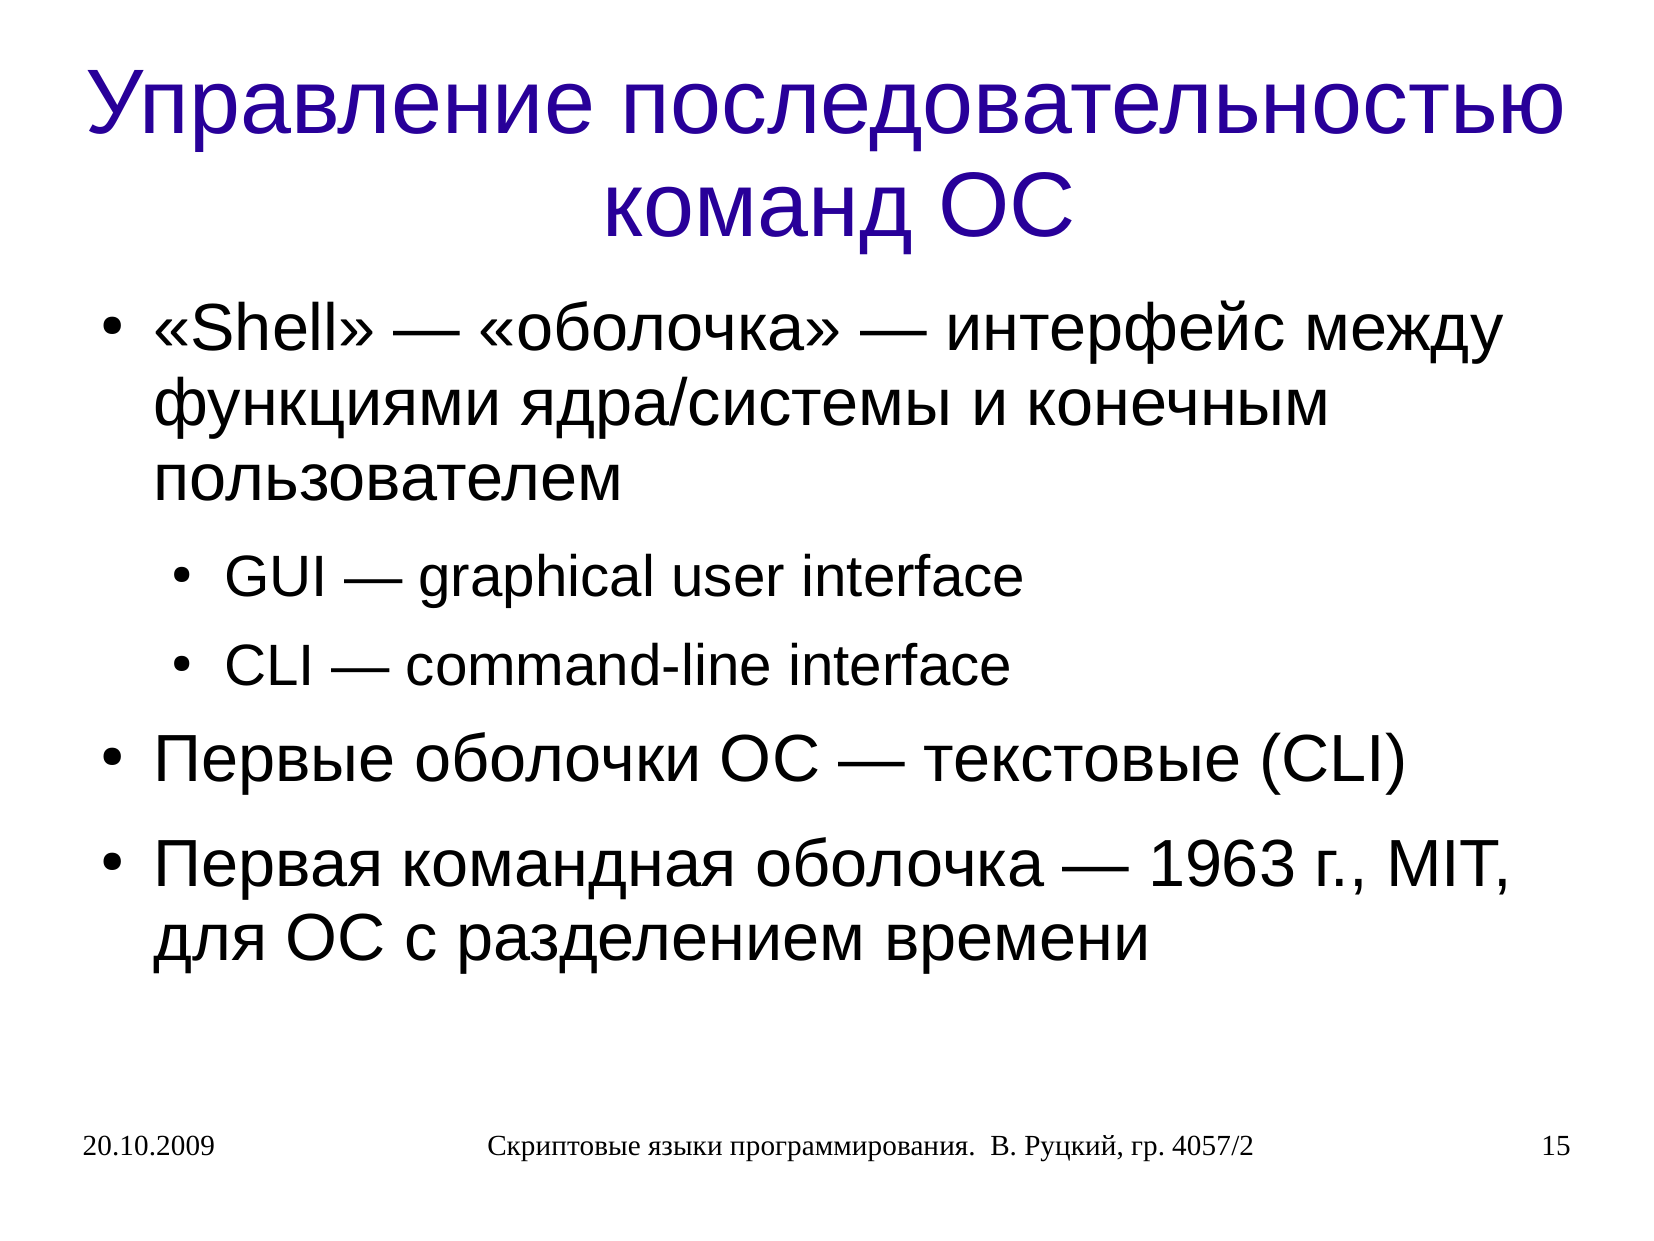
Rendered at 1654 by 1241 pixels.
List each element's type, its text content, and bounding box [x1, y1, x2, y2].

title Управление последовательностью команд ОС [82, 49, 1571, 257]
list «Shell» — «оболочка» — интерфейс между функциями ядра/системы и конечным пользователем GUI — graphical user interface CLI — command-line interface Первые оболочки ОС — текстовые (CLI) Первая командная оболочка — 1963 г., MIT, для ОС с разделением времени [82, 290, 1571, 1109]
